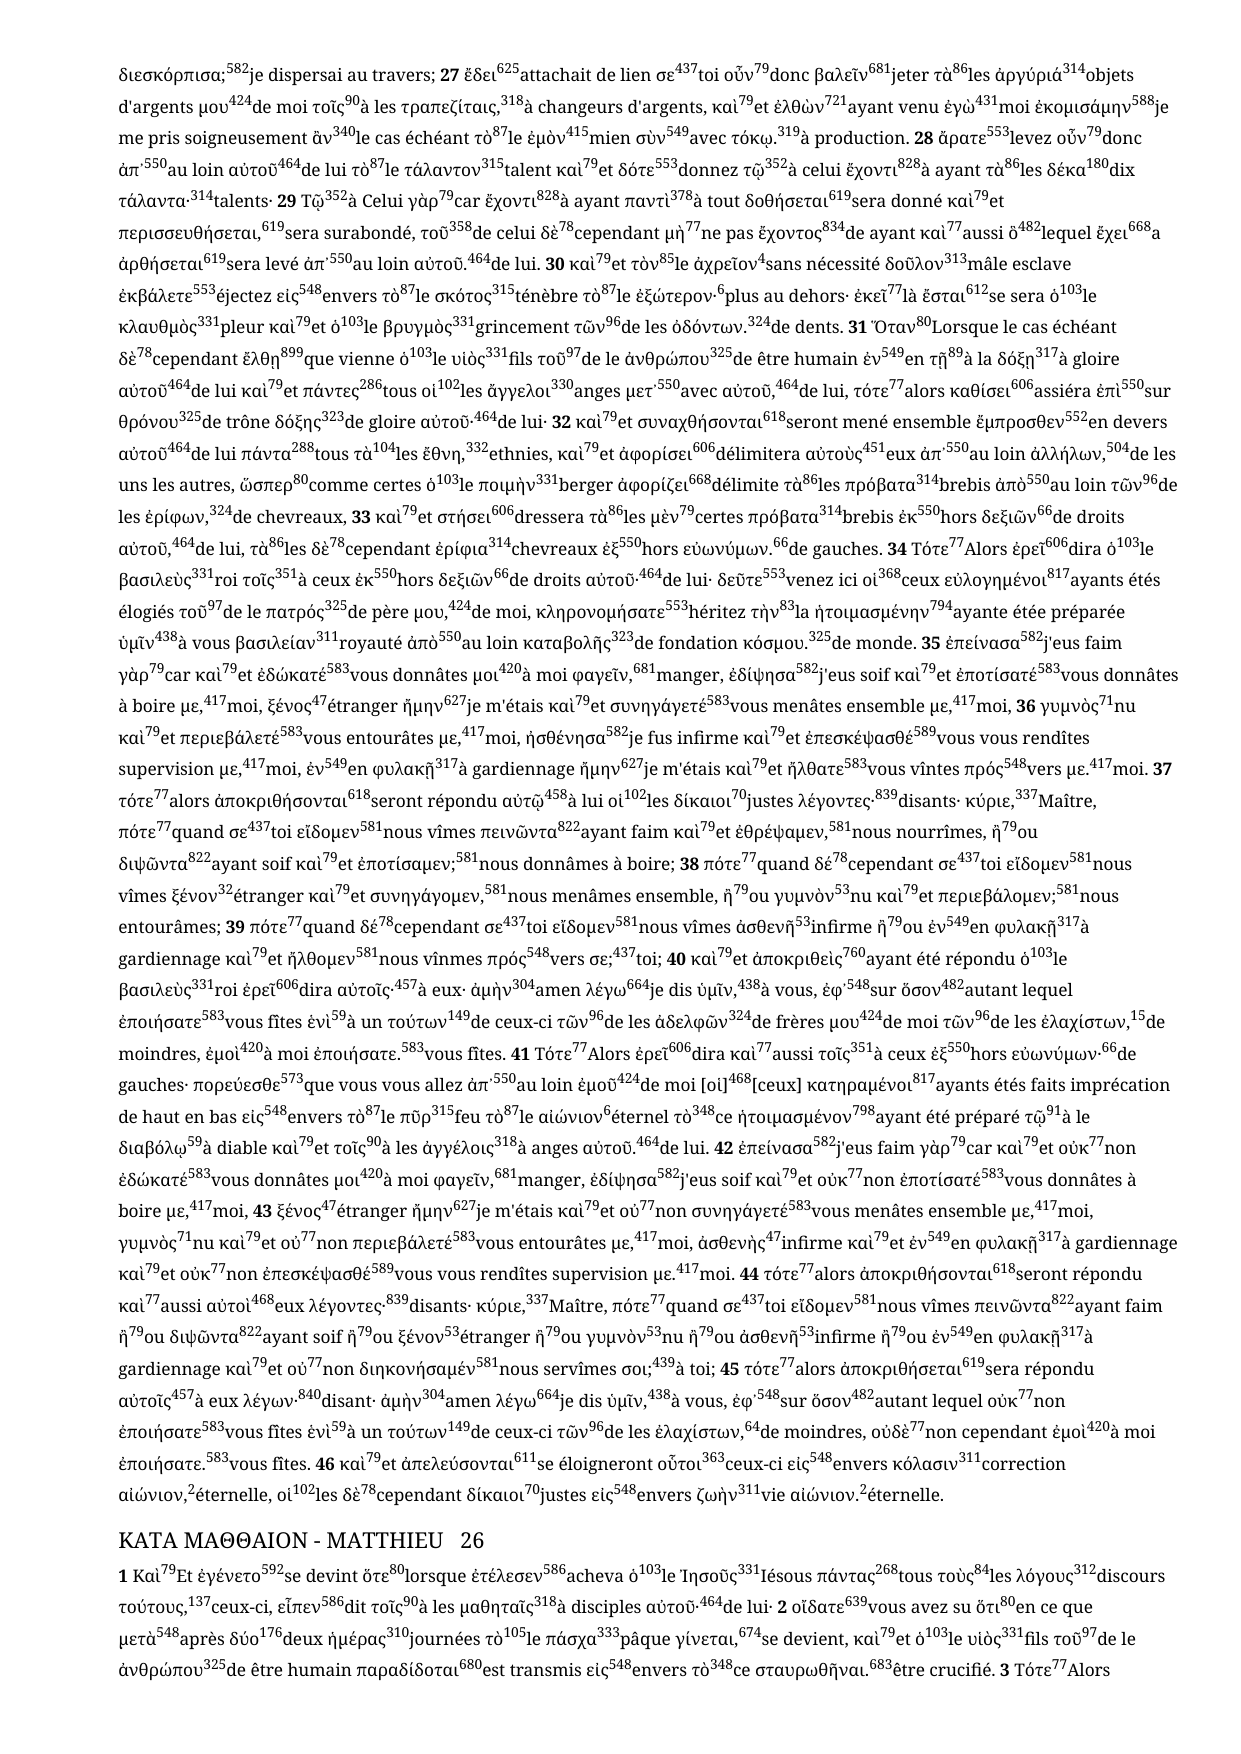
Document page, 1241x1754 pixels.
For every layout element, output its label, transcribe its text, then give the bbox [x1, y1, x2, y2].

text 1 Τότε77Alors ὁμοιωθήσεται619sera rendu semblable ἡ101la βασιλεία329royauté τῶν96de les οὐρανῶν324de cieux δέκα182à dix παρθένοις,316à vierges, αἵτινες495lesquelles des quelconques λαβοῦσαι718ayantes prises τὰς82les λαμπάδας310lampes αυτών461de elles ἐξῆλθον585sortirent εἰς548envers ὑπάντησιν311rencontre τοῦ97de le νυμφίου.325de époux. 2 πέντε68cinq δὲ78cependant ἐξ550hors αὐτῶν461de elles ἦσαν624étaient μωραὶ44folles καὶ79et πέντε68cinq φρόνιμοι.44pensives. 3 αἱ100les γὰρ79car μωραὶ68folles λαβοῦσαι718ayantes prises τὰς82les λαμπάδας310lampes αὐτῶν461de elles οὐκ77non ἔλαβον585prirent μεθ᾽550avec ἑαυτῶν534de elles-mêmes ἔλαιον.315huile d'olive. 4 αἱ100les δὲ78cependant φρόνιμοι68pensives ἔλαβον585prirent ἔλαιον315huile d'olive ἐν549en τοῖς252à les ἀγγείοις320à petits récipients μετὰ550avec τῶν94de les λαμπάδων322de lampes ἑαυτῶν.534de elles-mêmes. 5 χρονίζοντος834de temporisant δὲ78cependant τοῦ97de le νυμφίου325de époux ἐνύσταξαν585assoupirent πᾶσαι387toutes καὶ79et ἐκάθευδον.624dormaient de haut en bas. 6 μέσης209de au milieu δὲ78cependant νυκτὸς323de nuit κραυγὴ329cri γέγονεν·642a devenu· ἰδοὺ306voici ὁ103le νυμφίος,331époux, ἐξέρχεσθε573que vous vous sortez εἰς548envers ἀπάντησιν311rencontre de loin [αὐτοῦ].464[de lui]. 7 τότε77alors ἠγέρθησαν599furent éveillé πᾶσαι284toutes αἱ100les παρθένοι328vierges ἐκεῖναι153celles-là καὶ79et ἐκόσμησαν585arrangèrent τὰς82les λαμπάδας310lampes ἑαυτῶν.534de elles-mêmes. 8 αἱ100les δὲ78cependant μωραὶ68folles ταῖς88à les φρονίμοις56à pensives εἶπαν·585dirent· δότε553donnez ἡμῖν419à nous ἐκ550hors τοῦ99de le ἐλαίου327de huile d'olive ὑμῶν,441de vous, ὅτι80en ce que αἱ100les λαμπάδες328lampes ἡμῶν423de nous σβέννυνται.679sont éteints. 9 ἀπεκρίθησαν599furent répondu δὲ78cependant αἱ100les φρόνιμοι68pensives λέγουσαι·837disantes· μήποτε80de peur que οὐ77non μὴ77ne pas ἀρκέσῃ899que suffise ἡμῖν419à nous καὶ79et ὑμῖν·438à vous· πορεύεσθε573que vous vous allez μᾶλλον77davantage πρὸς548vers τοὺς345ceux πωλοῦντας821troquants καὶ79et ἀγοράσατε553achetez à l'agora ἑαυταῖς.518à vous-mêmes. 10 ἀπερχομένων858de se éloignantes δὲ78cependant αὐτῶν461de elles ἀγοράσαι681acheter à l'agora ἦλθεν586vint ὁ103le νυμφίος,331époux, καὶ79et αἱ100les ἕτοιμοι68prêtes εἰσῆλθον585vinrent à l'intérieur μετ᾽550avec αὐτοῦ464de lui εἰς548envers τοὺς84les γάμους312mariages καὶ79et ἐκλείσθη600fut fermé à clef ἡ101la θύρα.329porte. 11 ὕστερον77postérieurement δὲ78cependant ἔρχονται673se viennent καὶ77aussi αἱ100les λοιπαὶ129restantes παρθένοι328vierges λέγουσαι·837disantes· κύριε337Maître κύριε,337Maître, ἄνοιξον554ouvre ἡμῖν.419à nous. 12 ὁ469celui δὲ78cependant ἀποκριθεὶς760ayant été répondu εἶπεν·586dit· ἀμὴν304amen λέγω664je dis ὑμῖν,438à vous, οὐκ77non οἶδα638j'ai su ὑμᾶς.436vous. 13 Γρηγορεῖτε569Vigilez οὖν,79donc, ὅτι80en ce que οὐκ77non οἴδατε639vous avez su τὴν83la ἡμέραν311journée οὐδὲ79non cependant τὴν83la ὥραν.311heure. 14 Ὥσπερ80Comme certes γὰρ79car ἄνθρωπος331être humain ἀποδημῶν840déménageant loin ἐκάλεσεν586appela τοὺς244les ἰδίους114en propres δούλους312mâles esclaves καὶ79et παρέδωκεν586transmit αὐτοῖς457à eux τὰ347ces ὑπάρχοντα823subsistants αὐτοῦ,464de lui, 15 καὶ79et ᾧ378à lequel μὲν79certes ἔδωκεν586donna πέντε180cinq τάλαντα,314talents, ᾧ378à lequel δὲ78cependant δύο,54deux, ᾧ378à lequel δὲ78cependant ἕν,55un, ἑκάστῳ378à chacun κατὰ548selon τὴν243la ἰδίαν113en propre δύναμιν,311puissance, καὶ79et ἀπεδήμησεν.586déménagea loin. εὐθέως77directement 16 πορευθεὶς760ayant été allé ὁ364celui τὰ86les πέντε180cinq τάλαντα314talents λαβὼν721ayant pris ἠργάσατο592se mit au travail ἐν549en αὐτοῖς459à eux καὶ79et ἐκέρδησεν586gagna ἄλλα116autres πέντε180cinq τάλαντα.314talents. 17 ὡσαύτως77de même καὶ77aussi ὁ364celui τὰ86les δύο54deux ἐκέρδησεν586gagna ἄλλα116autres δύο.54deux. 18 ὁ364celui δὲ78cependant τὸ87le ἓν55un λαβὼν721ayant pris ἀπελθὼν721ayant éloigné ὤρυξεν586creusa γῆν311terre καὶ79et ἔκρυψεν586cacha τὸ87le ἀργύριον315objet d'argent τοῦ97de le κυρίου325de Maître αὐτοῦ.464de lui. 19 Μετὰ548Après δὲ78cependant πολὺν269nombreux χρόνον313temps ἔρχεται674se vient ὁ103le κύριος331Maître τῶν96de les δούλων324de mâles esclaves ἐκείνων149de ceux-là καὶ79et συναίρει668lève ensemble λόγον313discours μετ᾽550avec αὐτῶν.463de eux. 20 καὶ79et προσελθὼν721ayant venu vers ὁ364celui τὰ86les πέντε180cinq τάλαντα314talents λαβὼν721ayant pris προσήνεγκεν586apporta ἄλλα116autres πέντε180cinq τάλαντα314talents λέγων·840disant· κύριε,337Maître, πέντε180cinq τάλαντά314talents μοι420à moi παρέδωκας·584tu transmis· ἴδε306voici ἄλλα116autres πέντε180cinq τάλαντα314talents ἐκέρδησα.582je gagnai. 21 ἔφη625déclarait αὐτῷ458à lui ὁ103le κύριος331Maître αὐτοῦ·464de lui· εὖ,77bien, δοῦλε337mâle esclave ἀγαθὲ27bon καὶ79et πιστέ,27croyable, ἐπὶ548sur ὀλίγα374peu ἦς623tu étais πιστός,47croyable, ἐπὶ550sur πολλῶν385de nombreux σε437toi καταστήσω·602je constituerai· εἴσελθε554viens à l'intérieur εἰς548envers τὴν83la χαρὰν311joie τοῦ97de le κυρίου325de Maître σου.442de toi. 22 Προσελθὼν721Ayant venu vers [δὲ]78[cependant] καὶ77aussi ὁ364celui τὰ86les δύο180deux τάλαντα314talents εἶπεν·586dit· κύριε,337Maître, δύο180deux τάλαντά314talents μοι420à moi παρέδωκας·584tu transmis· ἴδε306voici ἄλλα116autres δύο180deux τάλαντα314talents ἐκέρδησα.582je gagnai. 23 ἔφη625déclarait αὐτῷ458à lui ὁ103le κύριος331Maître αὐτοῦ·464de lui· εὖ,77bien, δοῦλε337mâle esclave ἀγαθὲ27bon καὶ79et πιστέ,27croyable, ἐπὶ548sur ὀλίγα374peu ἦς623tu étais πιστός,47croyable, ἐπὶ550sur πολλῶν385de nombreux σε437toi καταστήσω·602je constituerai· εἴσελθε554viens à l'intérieur εἰς548envers τὴν83la χαρὰν311joie τοῦ97de le κυρίου325de Maître σου.442de toi. 24 Προσελθὼν721Ayant venu vers δὲ78cependant καὶ77aussi ὁ364celui τὸ87le ἓν181un τάλαντον315talent εἰληφὼς783ayant pris εἶπεν·586dit· κύριε,337Maître, ἔγνων582je connus σε437toi ὅτι80en ce que σκληρὸς22dur εἶ666tu es ἄνθρωπος,331être humain, θερίζων840moissonnant ὅπου80là où οὐκ77non ἔσπειρας584tu semas καὶ79et συνάγων840menant ensemble ὅθεν80d'où οὐ77non διεσκόρπισας,584tu dispersas au travers, 25 καὶ79et φοβηθεὶς760ayant été effrayé ἀπελθὼν721ayant éloigné ἔκρυψα582je cachai τὸ87le τάλαντόν315talent σου442de toi ἐν549en τῇ89à la γῇ·317à terre· ἴδε306voici ἔχεις666tu as τὸ87le σόν.435tien. 26 Ἀποκριθεὶς760Ayant été répondu δὲ78cependant ὁ103le κύριος331Maître αὐτοῦ464de lui εἶπεν586dit αὐτῷ·458à lui· πονηρὲ27méchant δοῦλε337mâle esclave καὶ79et ὀκνηρέ,27paresseux, ᾔδεις657tu avais su ὅτι80en ce que θερίζω664je moissonne ὅπου80là où οὐκ77non ἔσπειρα582je semai καὶ79et συνάγω664je mène ensemble ὅθεν80d'où οὐ77non διεσκόρπισα;582je dispersai au travers; 27 ἔδει625attachait de lien σε437toi οὖν79donc βαλεῖν681jeter τὰ86les ἀργύριά314objets d'argents μου424de moi τοῖς90à les τραπεζίταις,318à changeurs d'argents, καὶ79et ἐλθὼν721ayant venu ἐγὼ431moi ἐκομισάμην588je me pris soigneusement ἂν340le cas échéant τὸ87le ἐμὸν415mien σὺν549avec τόκῳ.319à production. 28 ἄρατε553levez οὖν79donc ἀπ᾽550au loin αὐτοῦ464de lui τὸ87le τάλαντον315talent καὶ79et δότε553donnez τῷ352à celui ἔχοντι828à ayant τὰ86les δέκα180dix τάλαντα·314talents· 29 Τῷ352à Celui γὰρ79car ἔχοντι828à ayant παντὶ378à tout δοθήσεται619sera donné καὶ79et περισσευθήσεται,619sera surabondé, τοῦ358de celui δὲ78cependant μὴ77ne pas ἔχοντος834de ayant καὶ77aussi ὃ482lequel ἔχει668a ἀρθήσεται619sera levé ἀπ᾽550au loin αὐτοῦ.464de lui. 30 καὶ79et τὸν85le ἀχρεῖον4sans nécessité δοῦλον313mâle esclave ἐκβάλετε553éjectez εἰς548envers τὸ87le σκότος315ténèbre τὸ87le ἐξώτερον·6plus au dehors· ἐκεῖ77là ἔσται612se sera ὁ103le κλαυθμὸς331pleur καὶ79et ὁ103le βρυγμὸς331grincement τῶν96de les ὀδόντων.324de dents. 31 Ὅταν80Lorsque le cas échéant δὲ78cependant ἔλθῃ899que vienne ὁ103le υἱὸς331fils τοῦ97de le ἀνθρώπου325de être humain ἐν549en τῇ89à la δόξῃ317à gloire αὐτοῦ464de lui καὶ79et πάντες286tous οἱ102les ἄγγελοι330anges μετ᾽550avec αὐτοῦ,464de lui, τότε77alors καθίσει606assiéra ἐπὶ550sur θρόνου325de trône δόξης323de gloire αὐτοῦ·464de lui· 32 καὶ79et συναχθήσονται618seront mené ensemble ἔμπροσθεν552en devers αὐτοῦ464de lui πάντα288tous τὰ104les ἔθνη,332ethnies, καὶ79et ἀφορίσει606délimitera αὐτοὺς451eux ἀπ᾽550au loin ἀλλήλων,504de les uns les autres, ὥσπερ80comme certes ὁ103le ποιμὴν331berger ἀφορίζει668délimite τὰ86les πρόβατα314brebis ἀπὸ550au loin τῶν96de les ἐρίφων,324de chevreaux, 33 καὶ79et στήσει606dressera τὰ86les μὲν79certes πρόβατα314brebis ἐκ550hors δεξιῶν66de droits αὐτοῦ,464de lui, τὰ86les δὲ78cependant ἐρίφια314chevreaux ἐξ550hors εὐωνύμων.66de gauches. 34 Τότε77Alors ἐρεῖ606dira ὁ103le βασιλεὺς331roi τοῖς351à ceux ἐκ550hors δεξιῶν66de droits αὐτοῦ·464de lui· δεῦτε553venez ici οἱ368ceux εὐλογημένοι817ayants étés élogiés τοῦ97de le πατρός325de père μου,424de moi, κληρονομήσατε553héritez τὴν83la ἡτοιμασμένην794ayante étée préparée ὑμῖν438à vous βασιλείαν311royauté ἀπὸ550au loin καταβολῆς323de fondation κόσμου.325de monde. 35 ἐπείνασα582j'eus faim γὰρ79car καὶ79et ἐδώκατέ583vous donnâtes μοι420à moi φαγεῖν,681manger, ἐδίψησα582j'eus soif καὶ79et ἐποτίσατέ583vous donnâtes à boire με,417moi, ξένος47étranger ἤμην627je m'étais καὶ79et συνηγάγετέ583vous menâtes ensemble με,417moi, 36 γυμνὸς71nu καὶ79et περιεβάλετέ583vous entourâtes με,417moi, ἠσθένησα582je fus infirme καὶ79et ἐπεσκέψασθέ589vous vous rendîtes supervision με,417moi, ἐν549en φυλακῇ317à gardiennage ἤμην627je m'étais καὶ79et ἤλθατε583vous vîntes πρός548vers με.417moi. 37 τότε77alors ἀποκριθήσονται618seront répondu αὐτῷ458à lui οἱ102les δίκαιοι70justes λέγοντες·839disants· κύριε,337Maître, πότε77quand σε437toi εἴδομεν581nous vîmes πεινῶντα822ayant faim καὶ79et ἐθρέψαμεν,581nous nourrîmes, ἢ79ou διψῶντα822ayant soif καὶ79et ἐποτίσαμεν;581nous donnâmes à boire; 38 πότε77quand δέ78cependant σε437toi εἴδομεν581nous vîmes ξένον32étranger καὶ79et συνηγάγομεν,581nous menâmes ensemble, ἢ79ou γυμνὸν53nu καὶ79et περιεβάλομεν;581nous entourâmes; 39 πότε77quand δέ78cependant σε437toi εἴδομεν581nous vîmes ἀσθενῆ53infirme ἢ79ou ἐν549en φυλακῇ317à gardiennage καὶ79et ἤλθομεν581nous vînmes πρός548vers σε;437toi; 40 καὶ79et ἀποκριθεὶς760ayant été répondu ὁ103le βασιλεὺς331roi ἐρεῖ606dira αὐτοῖς·457à eux· ἀμὴν304amen λέγω664je dis ὑμῖν,438à vous, ἐφ᾽548sur ὅσον482autant lequel ἐποιήσατε583vous fîtes ἑνὶ59à un τούτων149de ceux-ci τῶν96de les ἀδελφῶν324de frères μου424de moi τῶν96de les ἐλαχίστων,15de moindres, ἐμοὶ420à moi ἐποιήσατε.583vous fîtes. 41 Τότε77Alors ἐρεῖ606dira καὶ77aussi τοῖς351à ceux ἐξ550hors εὐωνύμων·66de gauches· πορεύεσθε573que vous vous allez ἀπ᾽550au loin ἐμοῦ424de moi [οἱ]468[ceux] κατηραμένοι817ayants étés faits imprécation de haut en bas εἰς548envers τὸ87le πῦρ315feu τὸ87le αἰώνιον6éternel τὸ348ce ἡτοιμασμένον798ayant été préparé τῷ91à le διαβόλῳ59à diable καὶ79et τοῖς90à les ἀγγέλοις318à anges αὐτοῦ.464de lui. 42 ἐπείνασα582j'eus faim γὰρ79car καὶ79et οὐκ77non ἐδώκατέ583vous donnâtes μοι420à moi φαγεῖν,681manger, ἐδίψησα582j'eus soif καὶ79et οὐκ77non ἐποτίσατέ583vous donnâtes à boire με,417moi, 43 ξένος47étranger ἤμην627je m'étais καὶ79et οὐ77non συνηγάγετέ583vous menâtes ensemble με,417moi, γυμνὸς71nu καὶ79et οὐ77non περιεβάλετέ583vous entourâtes με,417moi, ἀσθενὴς47infirme καὶ79et ἐν549en φυλακῇ317à gardiennage καὶ79et οὐκ77non ἐπεσκέψασθέ589vous vous rendîtes supervision με.417moi. 44 τότε77alors ἀποκριθήσονται618seront répondu καὶ77aussi αὐτοὶ468eux λέγοντες·839disants· κύριε,337Maître, πότε77quand σε437toi εἴδομεν581nous vîmes πεινῶντα822ayant faim ἢ79ou διψῶντα822ayant soif ἢ79ou ξένον53étranger ἢ79ou γυμνὸν53nu ἢ79ou ἀσθενῆ53infirme ἢ79ou ἐν549en φυλακῇ317à gardiennage καὶ79et οὐ77non διηκονήσαμέν581nous servîmes σοι;439à toi; 45 τότε77alors ἀποκριθήσεται619sera répondu αὐτοῖς457à eux λέγων·840disant· ἀμὴν304amen λέγω664je dis ὑμῖν,438à vous, ἐφ᾽548sur ὅσον482autant lequel οὐκ77non ἐποιήσατε583vous fîtes ἑνὶ59à un τούτων149de ceux-ci τῶν96de les ἐλαχίστων,64de moindres, οὐδὲ77non cependant ἐμοὶ420à moi ἐποιήσατε.583vous fîtes. 46 καὶ79et ἀπελεύσονται611se éloigneront οὗτοι363ceux-ci εἰς548envers κόλασιν311correction αἰώνιον,2éternelle, οἱ102les δὲ78cependant δίκαιοι70justes εἰς548envers ζωὴν311vie αἰώνιον.2éternelle. [118, 59, 1181, 1507]
text ΚΑΤΑ ΜΑΘΘΑΙΟΝ - MATTHIEU 26 [118, 1526, 1181, 1555]
